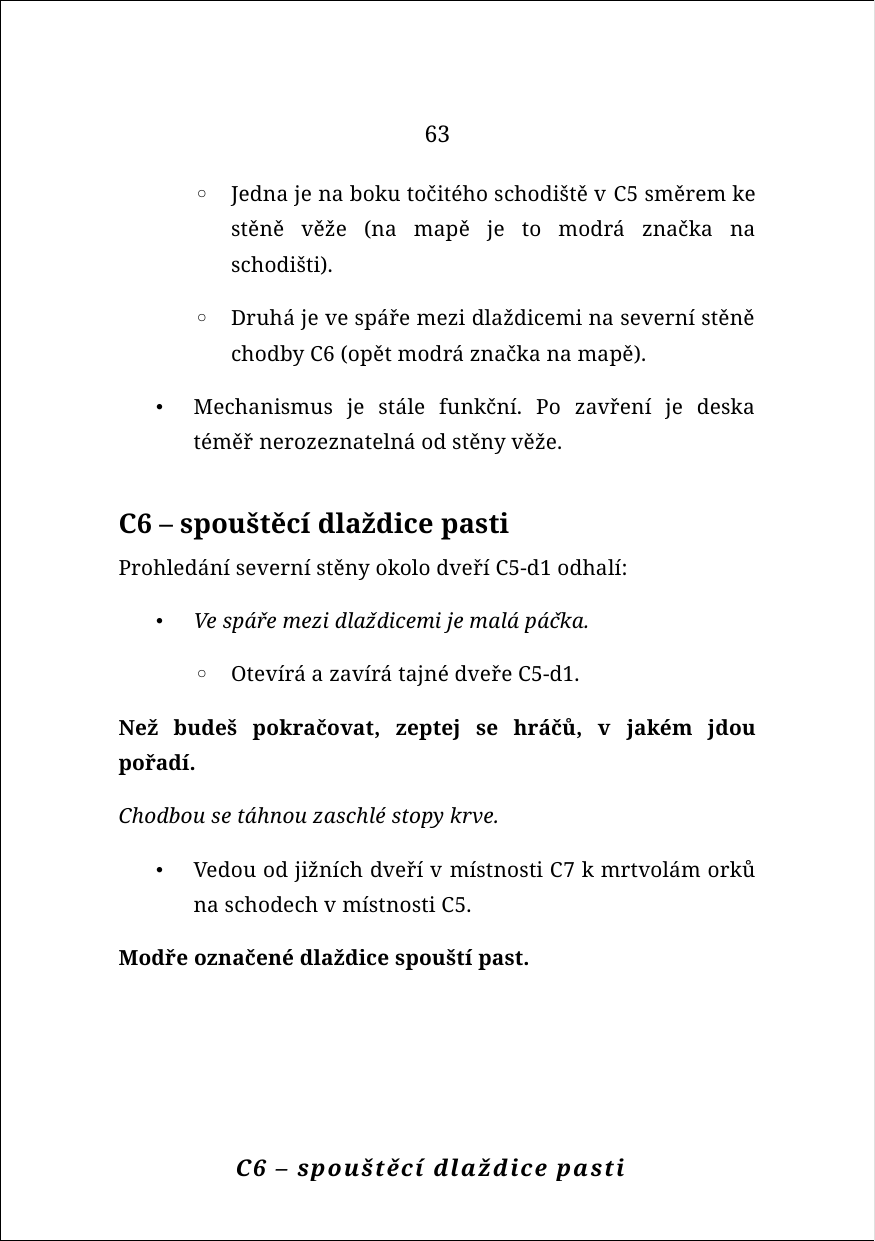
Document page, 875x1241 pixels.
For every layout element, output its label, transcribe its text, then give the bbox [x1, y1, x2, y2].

list Mechanismus je stále funkční. Po zavření je deska téměř nerozeznatelná od stěny věže. [156, 392, 756, 456]
text Než budeš pokračovat, zeptej se hráčů, v⁠ jakém jdou pořadí. [118, 713, 756, 777]
list Jedna je na boku točitého schodiště v⁠ C5 směrem ke stěně věže (na mapě je to modrá značka na schodišti). [193, 179, 756, 278]
text Chodbou se táhnou zaschlé stopy krve. [118, 801, 756, 830]
list Vedou od jižních dveří v⁠ místnosti C7 k⁠ mrtvolám orků na schodech v⁠ místnosti C5. [156, 855, 756, 919]
list Druhá je ve spáře mezi dlaždicemi na severní stěně chodby C6 (opět modrá značka na mapě). [193, 303, 756, 367]
subtitle C6 – spouštěcí dlaždice pasti [118, 504, 756, 541]
list Ve spáře mezi dlaždicemi je malá páčka. [156, 606, 756, 635]
list Otevírá a⁠ zavírá tajné dveře C5-d1. [193, 659, 756, 688]
text Modře označené dlaždice spouští past. [118, 943, 756, 972]
text Prohledání severní stěny okolo dveří C5-d1 odhalí: [118, 553, 756, 581]
